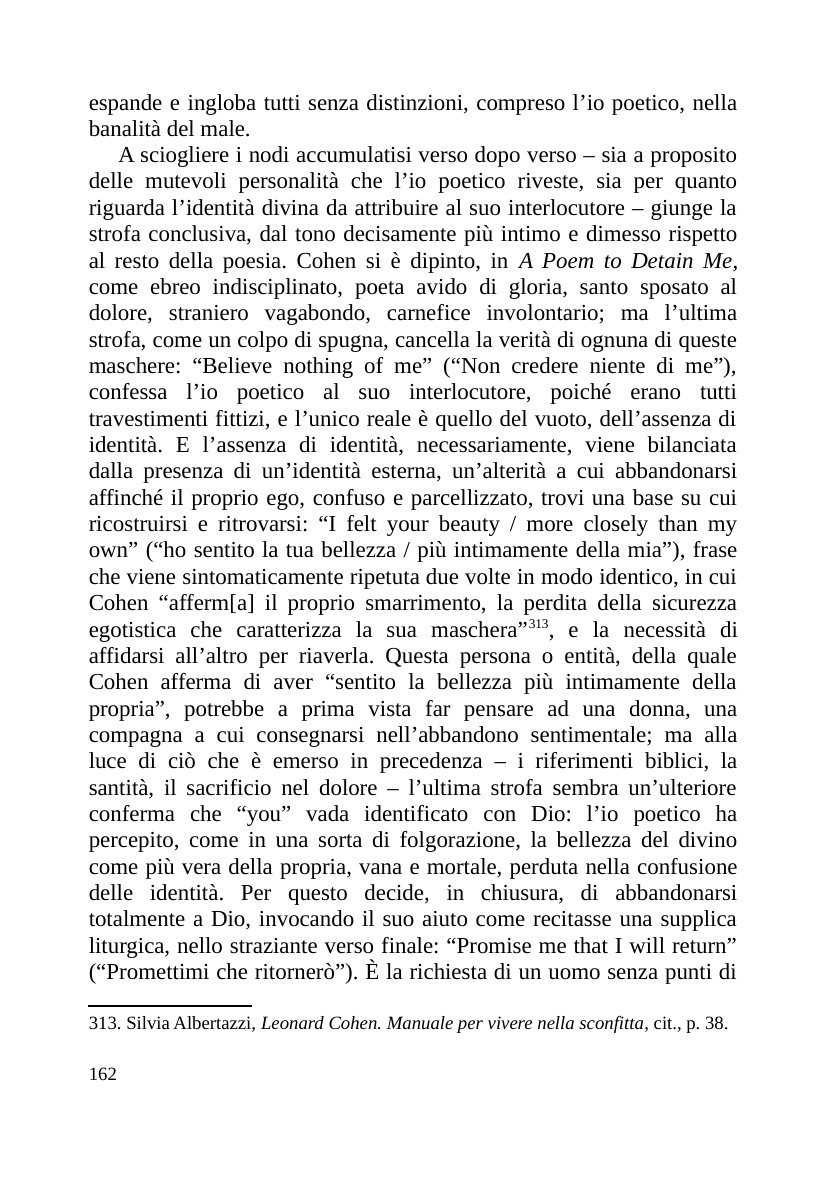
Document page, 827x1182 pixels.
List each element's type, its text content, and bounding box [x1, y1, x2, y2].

text A sciogliere i nodi accumulatisi verso dopo verso – sia a proposito delle mutevoli personalità che l’io poetico riveste, sia per quanto riguarda l’identità divina da attribuire al suo interlocutore – giunge la strofa conclusiva, dal tono decisamente più intimo e dimesso rispetto al resto della poesia. Cohen si è dipinto, in A Poem to Detain Me, come ebreo indisciplinato, poeta avido di gloria, santo sposato al dolore, straniero vagabondo, carnefice involontario; ma l’ultima strofa, come un colpo di spugna, cancella la verità di ognuna di queste maschere: “Believe nothing of me” (“Non credere niente di me”), confessa l’io poetico al suo interlocutore, poiché erano tutti travestimenti fittizi, e l’unico reale è quello del vuoto, dell’assenza di identità. E l’assenza di identità, necessariamente, viene bilanciata dalla presenza di un’identità esterna, un’alterità a cui abbandonarsi affinché il proprio ego, confuso e parcellizzato, trovi una base su cui ricostruirsi e ritrovarsi: “I felt your beauty / more closely than my own” (“ho sentito la tua bellezza / più intimamente della mia”), frase che viene sintomaticamente ripetuta due volte in modo identico, in cui Cohen “afferm[a] il proprio smarrimento, la perdita della sicurezza egotistica che caratterizza la sua maschera”, e la necessità di affidarsi all’altro per riaverla. Questa persona o entità, della quale Cohen afferma di aver “sentito la bellezza più intimamente della propria”, potrebbe a prima vista far pensare ad una donna, una compagna a cui consegnarsi nell’abbandono sentimentale; ma alla luce di ciò che è emerso in precedenza – i riferimenti biblici, la santità, il sacrificio nel dolore – l’ultima strofa sembra un’ulteriore conferma che “you” vada identificato con Dio: l’io poetico ha percepito, come in una sorta di folgorazione, la bellezza del divino come più vera della propria, vana e mortale, perduta nella confusione delle identità. Per questo decide, in chiusura, di abbandonarsi totalmente a Dio, invocando il suo aiuto come recitasse una supplica liturgica, nello straziante verso finale: “Promise me that I will return” (“Promettimi che ritornerò”). È la richiesta di un uomo senza punti di [88, 141, 738, 984]
text espande e ingloba tutti senza distinzioni, compreso l’io poetico, nella banalità del male. [88, 88, 738, 141]
text Silvia Albertazzi, Leonard Cohen. Manuale per vivere nella sconfitta, cit., p. 38. [88, 1012, 738, 1034]
